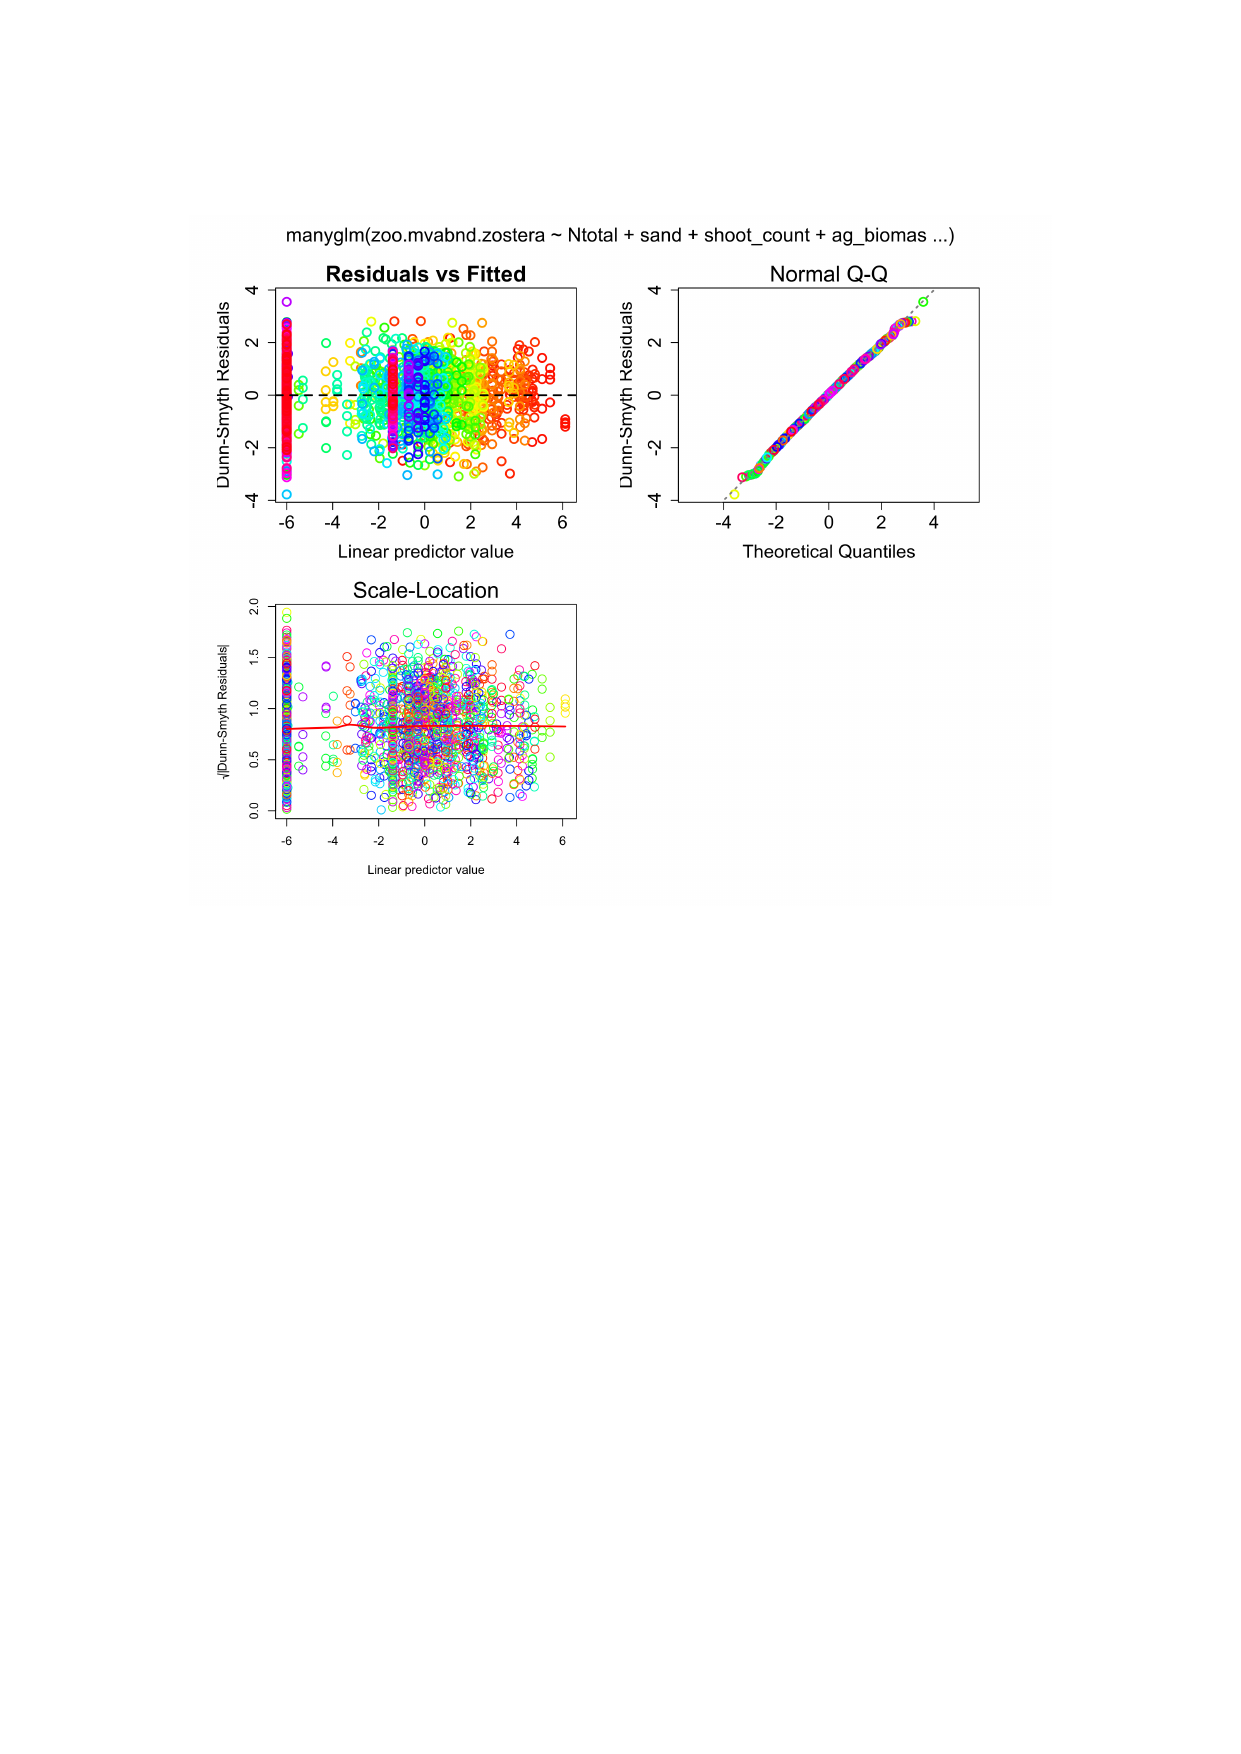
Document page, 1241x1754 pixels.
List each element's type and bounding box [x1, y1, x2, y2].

picture [188, 215, 1052, 906]
